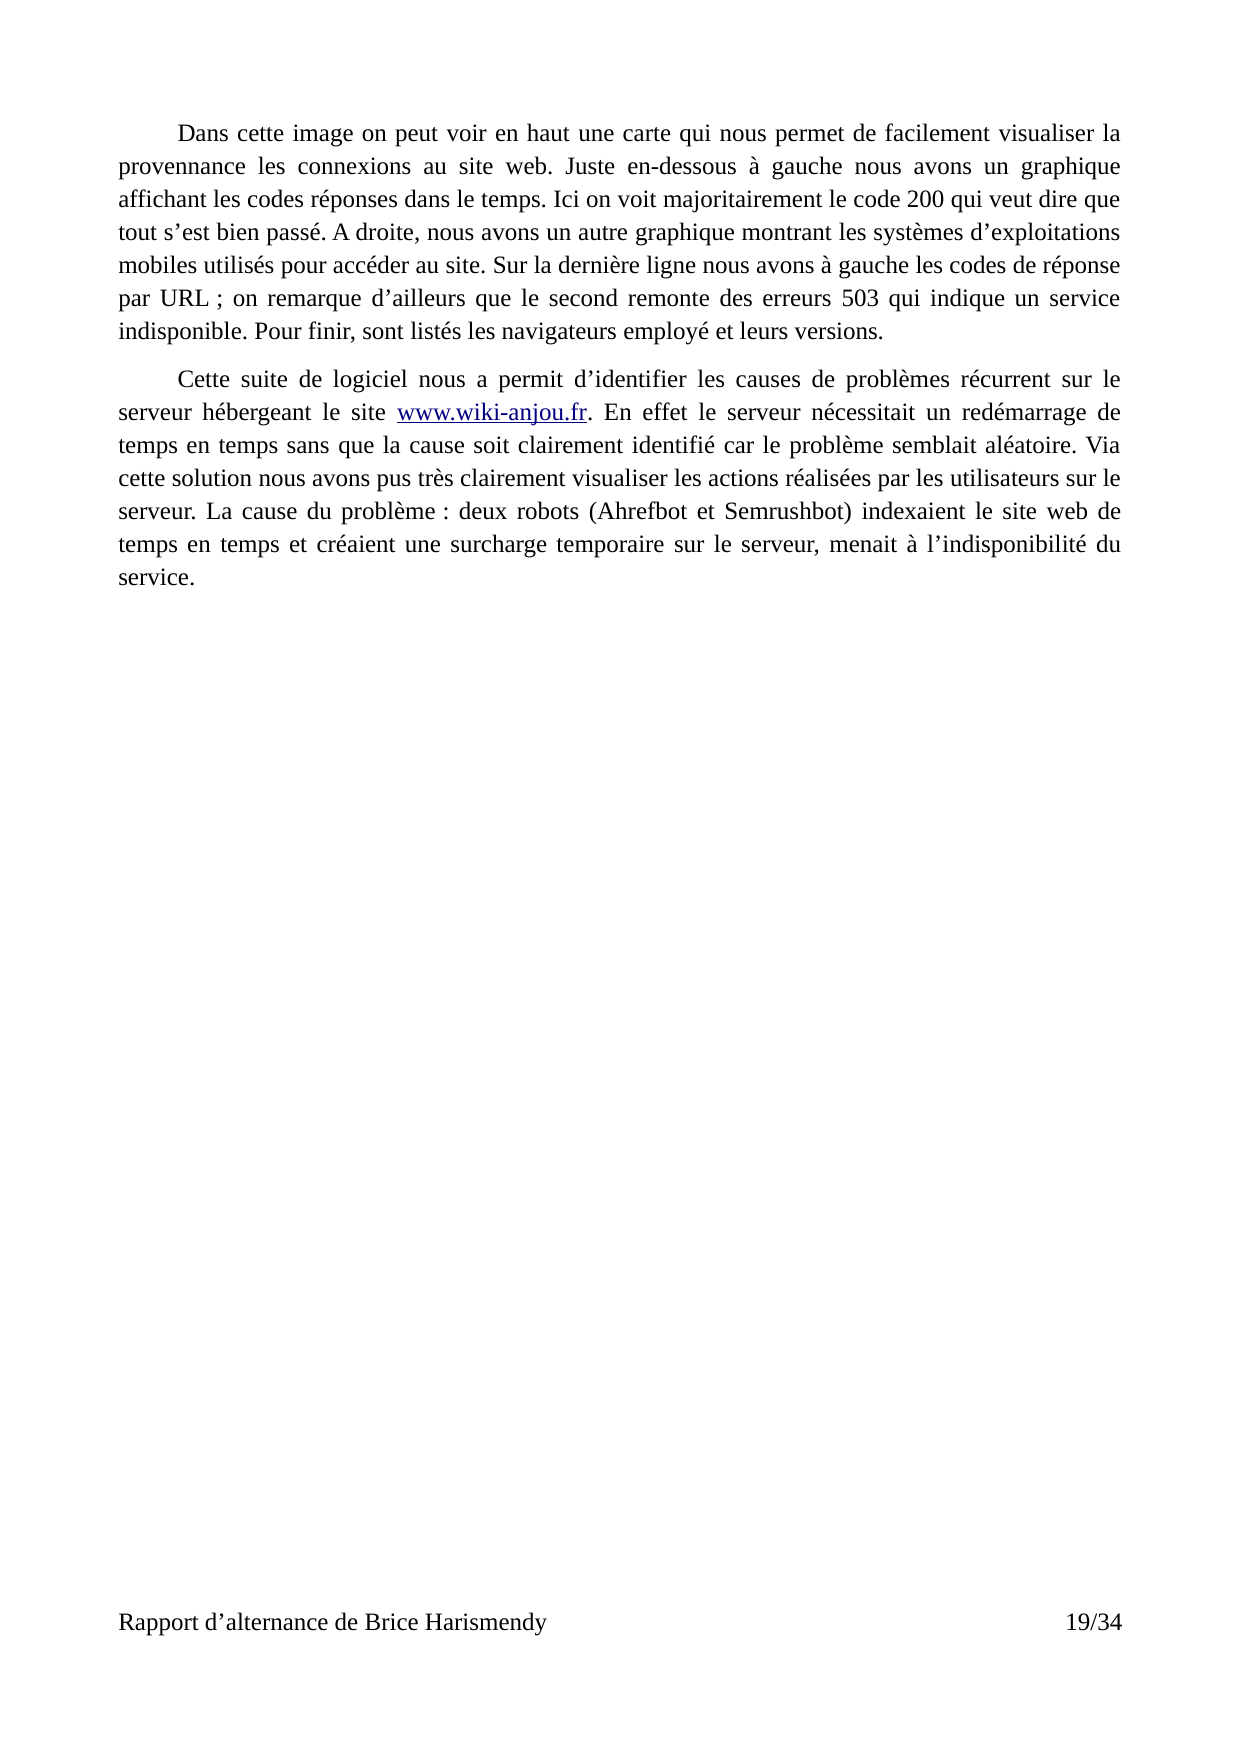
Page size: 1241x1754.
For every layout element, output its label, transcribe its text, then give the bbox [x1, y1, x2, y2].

text Dans cette image on peut voir en haut une carte qui nous permet de facilement visualiser la provennance les connexions au site web. Juste en-dessous à gauche nous avons un graphique affichant les codes réponses dans le temps. Ici on voit majoritairement le code 200 qui veut dire que tout s’est bien passé. A droite, nous avons un autre graphique montrant les systèmes d’exploitations mobiles utilisés pour accéder au site. Sur la dernière ligne nous avons à gauche les codes de réponse par URL ; on remarque d’ailleurs que le second remonte des erreurs 503 qui indique un service indisponible. Pour finir, sont listés les navigateurs employé et leurs versions. [118, 118, 1122, 345]
text Cette suite de logiciel nous a permit d’identifier les causes de problèmes récurrent sur le serveur hébergeant le site www.wiki-anjou.fr. En effet le serveur nécessitait un redémarrage de temps en temps sans que la cause soit clairement identifié car le problème semblait aléatoire. Via cette solution nous avons pus très clairement visualiser les actions réalisées par les utilisateurs sur le serveur. La cause du problème : deux robots (Ahrefbot et Semrushbot) indexaient le site web de temps en temps et créaient une surcharge temporaire sur le serveur, menait à l’indisponibilité du service. [118, 364, 1122, 591]
